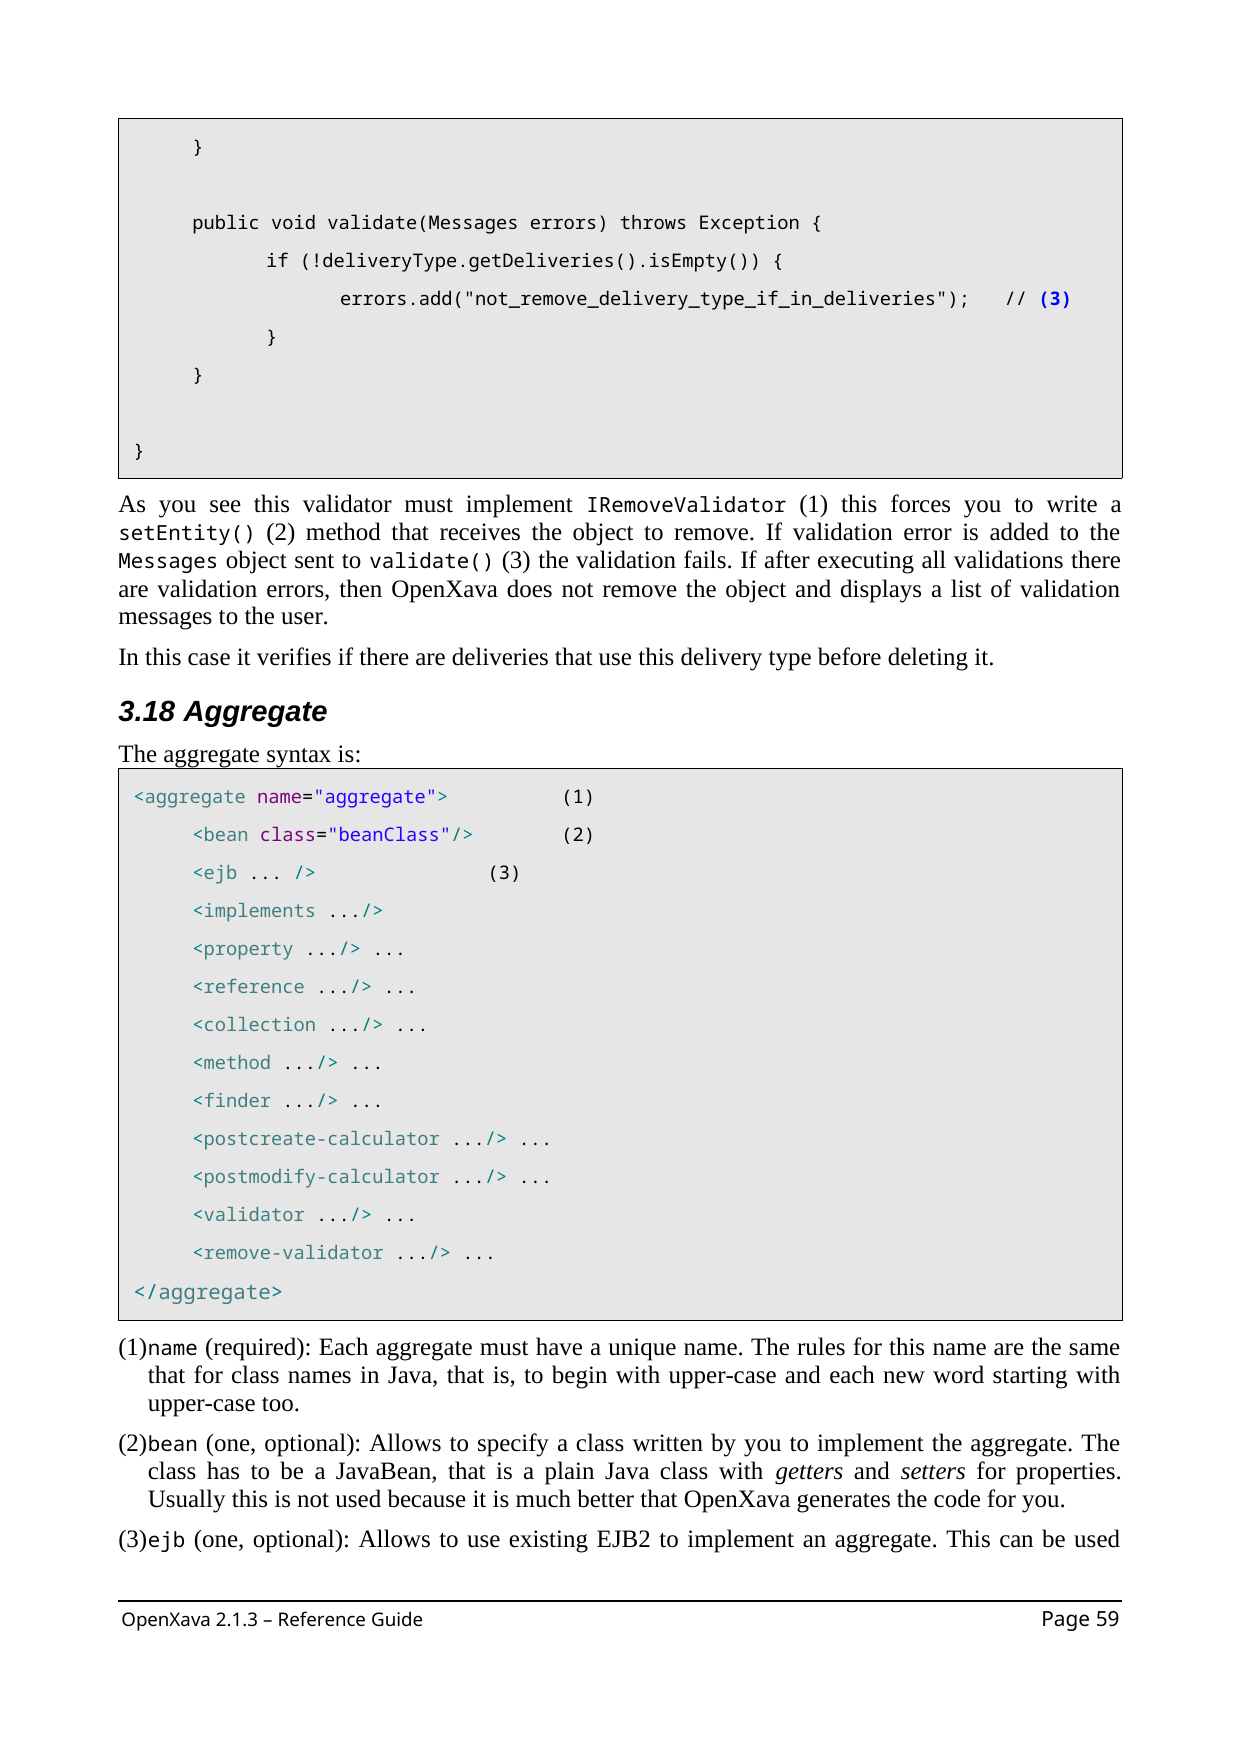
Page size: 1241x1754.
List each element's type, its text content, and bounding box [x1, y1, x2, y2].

text <implements .../> [119, 882, 1122, 920]
text As you see this validator must implement IRemoveValidator (1) this forces you to write a setEntity() (2) method that receives the object to remove. If validation error is added to the Messages object sent to validate() (3) the validation fails. If after executing all validations there are validation errors, then OpenXava does not remove the object and displays a list of validation messages to the user. [118, 490, 1122, 630]
list bean (one, optional): Allows to specify a class written by you to implement the aggregate. The class has to be a JavaBean, that is a plain Java class with getters and setters for properties. Usually this is not used because it is much better that OpenXava generates the code for you. [118, 1429, 1122, 1513]
text <finder .../> ... [119, 1072, 1122, 1111]
text The aggregate syntax is: [118, 741, 1122, 768]
text <collection .../> ... [119, 996, 1122, 1034]
text In this case it verifies if there are deliveries that use this delivery type before deleting it. [118, 643, 1122, 670]
text <remove-validator .../> ... [119, 1224, 1122, 1263]
text } [119, 346, 1122, 384]
text <ejb ... /> (3) [119, 844, 1122, 882]
text <aggregate name="aggregate"> (1) [119, 769, 1122, 806]
text errors.add("not_remove_delivery_type_if_in_deliveries"); // (3) [119, 270, 1122, 308]
text <method .../> ... [119, 1034, 1122, 1072]
list name (required): Each aggregate must have a unique name. The rules for this name are the same that for class names in Java, that is, to begin with upper-case and each new word starting with upper-case too. [118, 1333, 1122, 1417]
text if (!deliveryType.getDeliveries().isEmpty()) { [119, 232, 1122, 270]
text <validator .../> ... [119, 1187, 1122, 1224]
text } [119, 422, 1122, 478]
text public void validate(Messages errors) throws Exception { [119, 194, 1122, 232]
subtitle Aggregate [118, 695, 1122, 728]
text } [119, 119, 1122, 156]
text </aggregate> [119, 1263, 1122, 1320]
text <postcreate-calculator .../> ... [119, 1111, 1122, 1148]
text <property .../> ... [119, 920, 1122, 958]
text <bean class="beanClass"/> (2) [119, 806, 1122, 844]
text <postmodify-calculator .../> ... [119, 1148, 1122, 1187]
text <reference .../> ... [119, 958, 1122, 996]
text } [119, 308, 1122, 346]
list ejb (one, optional): Allows to use existing EJB2 to implement an aggregate. This can be used [118, 1525, 1122, 1554]
